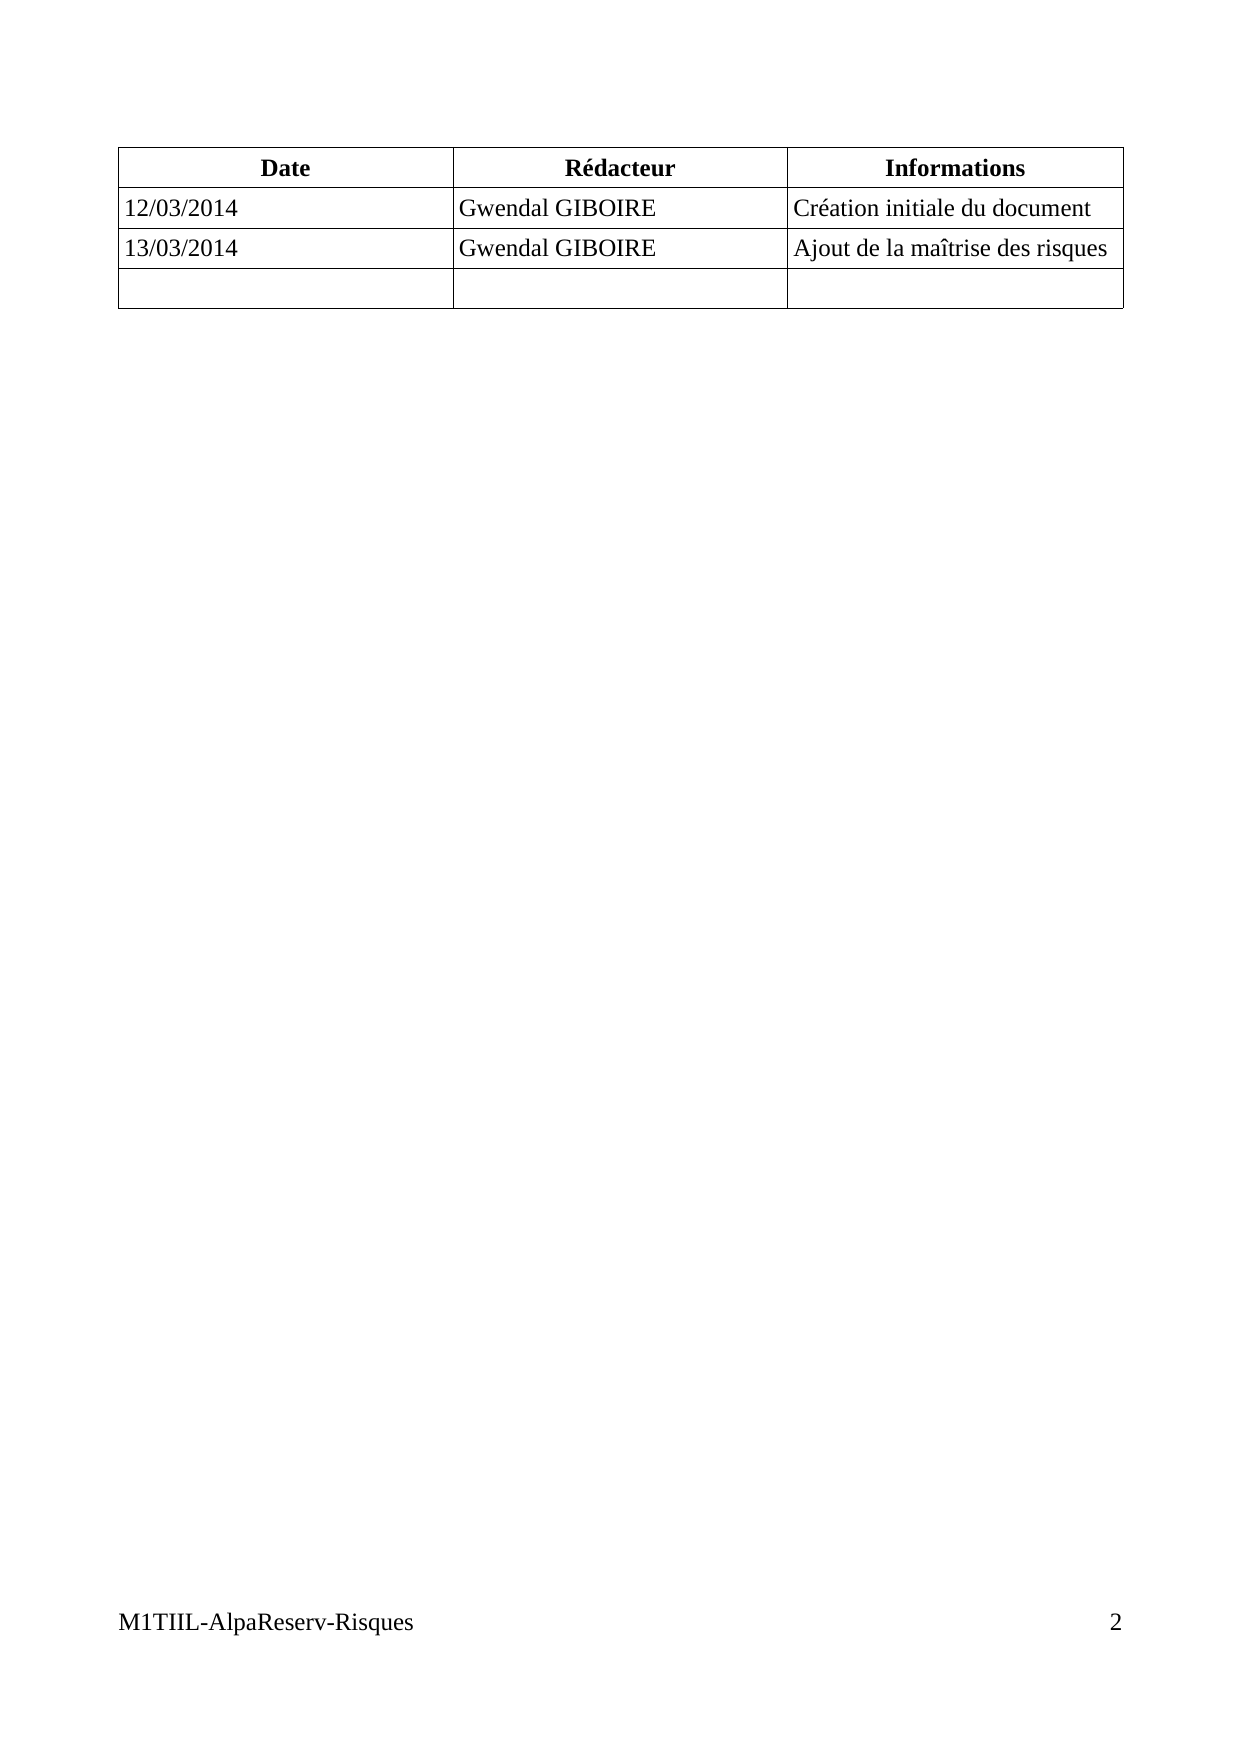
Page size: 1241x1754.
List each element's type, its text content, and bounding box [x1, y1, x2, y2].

table_cell [119, 269, 453, 308]
table_cell Gwendal GIBOIRE [454, 188, 787, 227]
table_cell 12/03/2014 [119, 188, 453, 227]
table_header Date [119, 148, 453, 187]
table_header Informations [788, 148, 1123, 187]
table_cell 13/03/2014 [119, 229, 453, 268]
table_cell [788, 269, 1123, 308]
table_cell Création initiale du document [788, 188, 1123, 227]
table_cell Gwendal GIBOIRE [454, 229, 787, 268]
table_header Rédacteur [454, 148, 787, 187]
table_cell Ajout de la maîtrise des risques [788, 229, 1123, 268]
table_cell [454, 269, 787, 308]
text [118, 118, 1122, 147]
